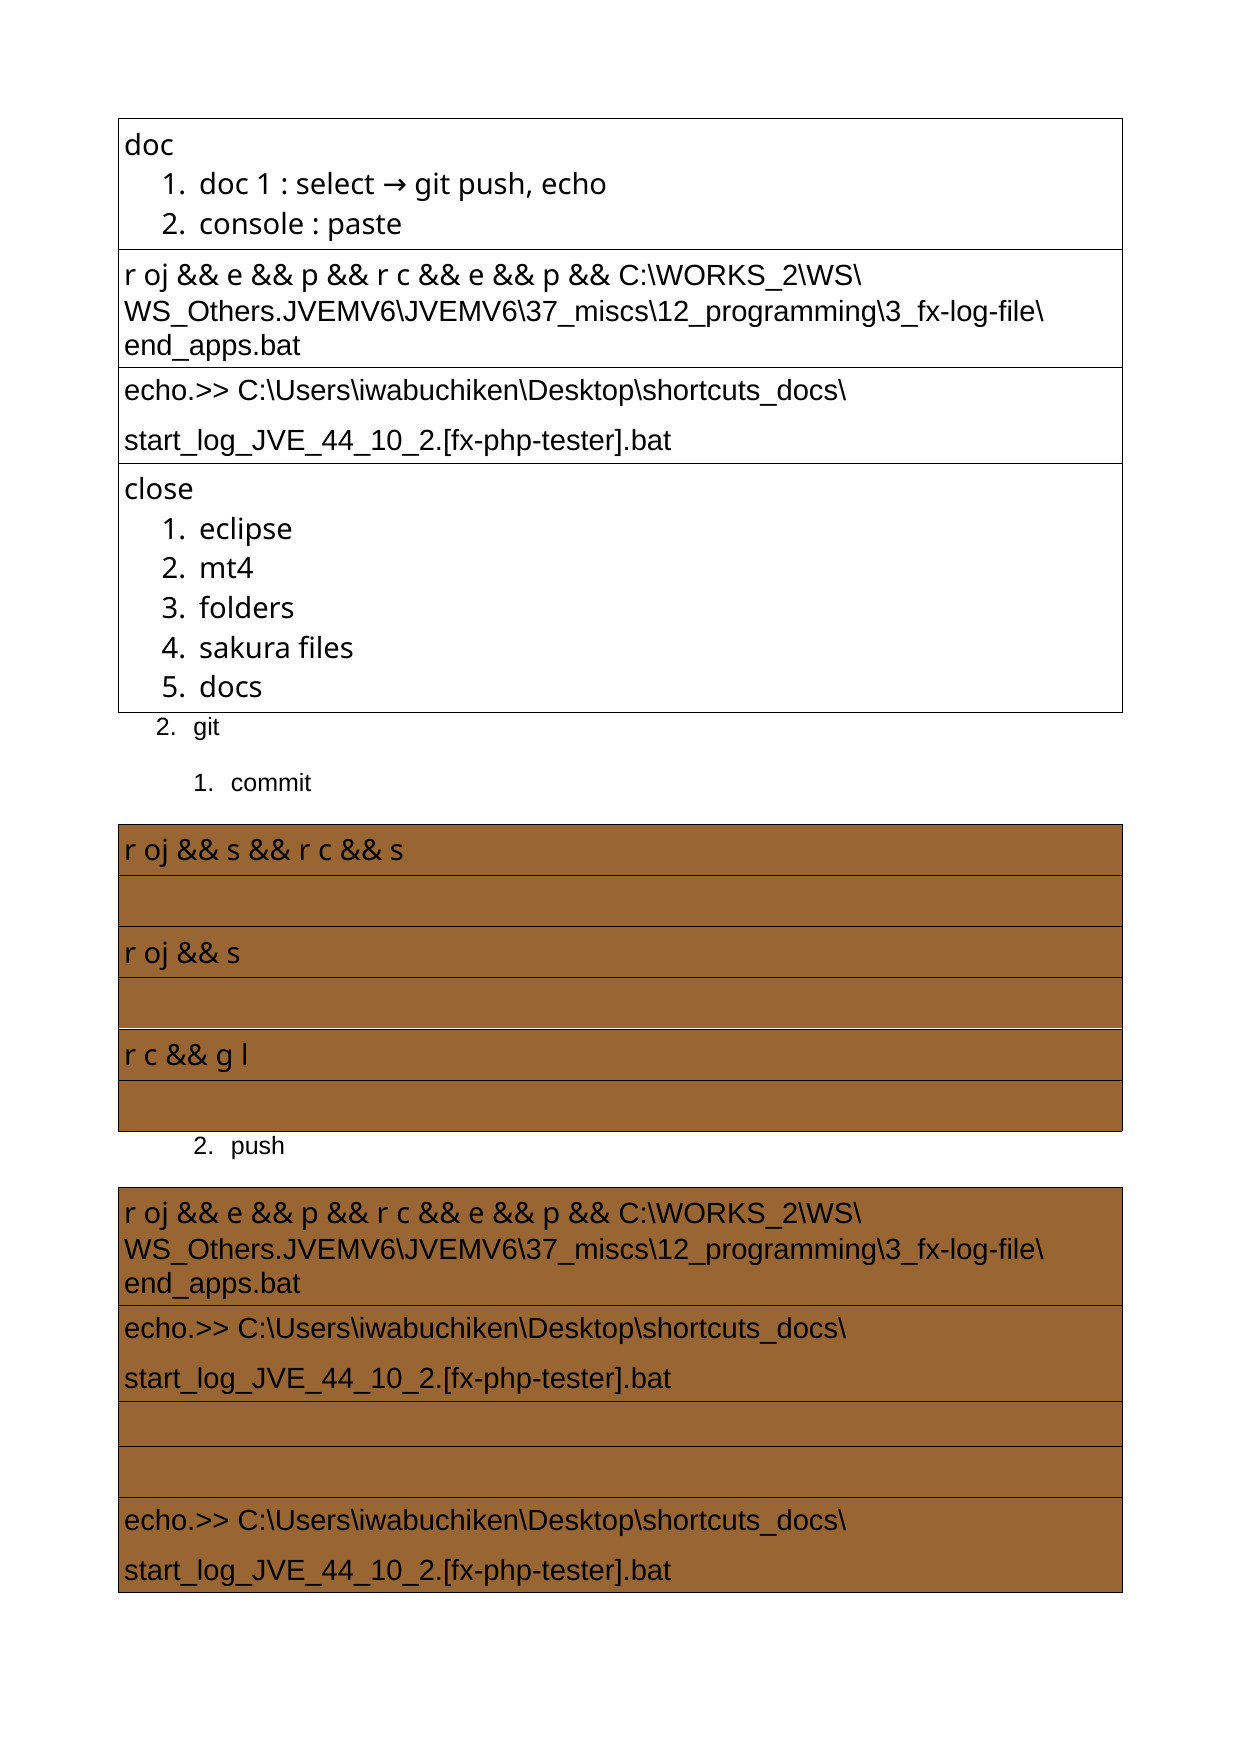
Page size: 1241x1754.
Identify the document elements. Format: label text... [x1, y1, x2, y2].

table_cell [119, 1447, 1122, 1497]
table_cell r c && g l [119, 1030, 1122, 1080]
table_cell echo.>> C:\Users\iwabuchiken\Desktop\shortcuts_docs\start_log_JVE_44_10_2.[fx-php-tester].bat [119, 1306, 1122, 1401]
table_cell doc doc 1 : select → git push, echo console : paste [119, 119, 1122, 249]
list commit [193, 768, 1122, 797]
table_cell r oj && e && p && r c && e && p && C:\WORKS_2\WS\WS_Others.JVEMV6\JVEMV6\37_miscs\12_programming\3_fx-log-file\end_apps.bat [119, 250, 1122, 367]
table_cell close eclipse mt4 folders sakura files docs [119, 464, 1122, 712]
table_cell echo.>> C:\Users\iwabuchiken\Desktop\shortcuts_docs\start_log_JVE_44_10_2.[fx-php-tester].bat [119, 368, 1122, 462]
table_header r oj && e && p && r c && e && p && C:\WORKS_2\WS\WS_Others.JVEMV6\JVEMV6\37_miscs\12_programming\3_fx-log-file\end_apps.bat [119, 1188, 1122, 1305]
table_cell [119, 978, 1122, 1028]
table_cell echo.>> C:\Users\iwabuchiken\Desktop\shortcuts_docs\start_log_JVE_44_10_2.[fx-php-tester].bat [119, 1498, 1122, 1592]
table_cell [119, 1402, 1122, 1446]
table_cell [119, 1081, 1122, 1131]
list push [193, 1132, 1122, 1160]
table_cell r oj && s [119, 927, 1122, 977]
table_cell [119, 876, 1122, 926]
list git [156, 713, 1122, 741]
table_header r oj && s && r c && s [119, 825, 1122, 875]
